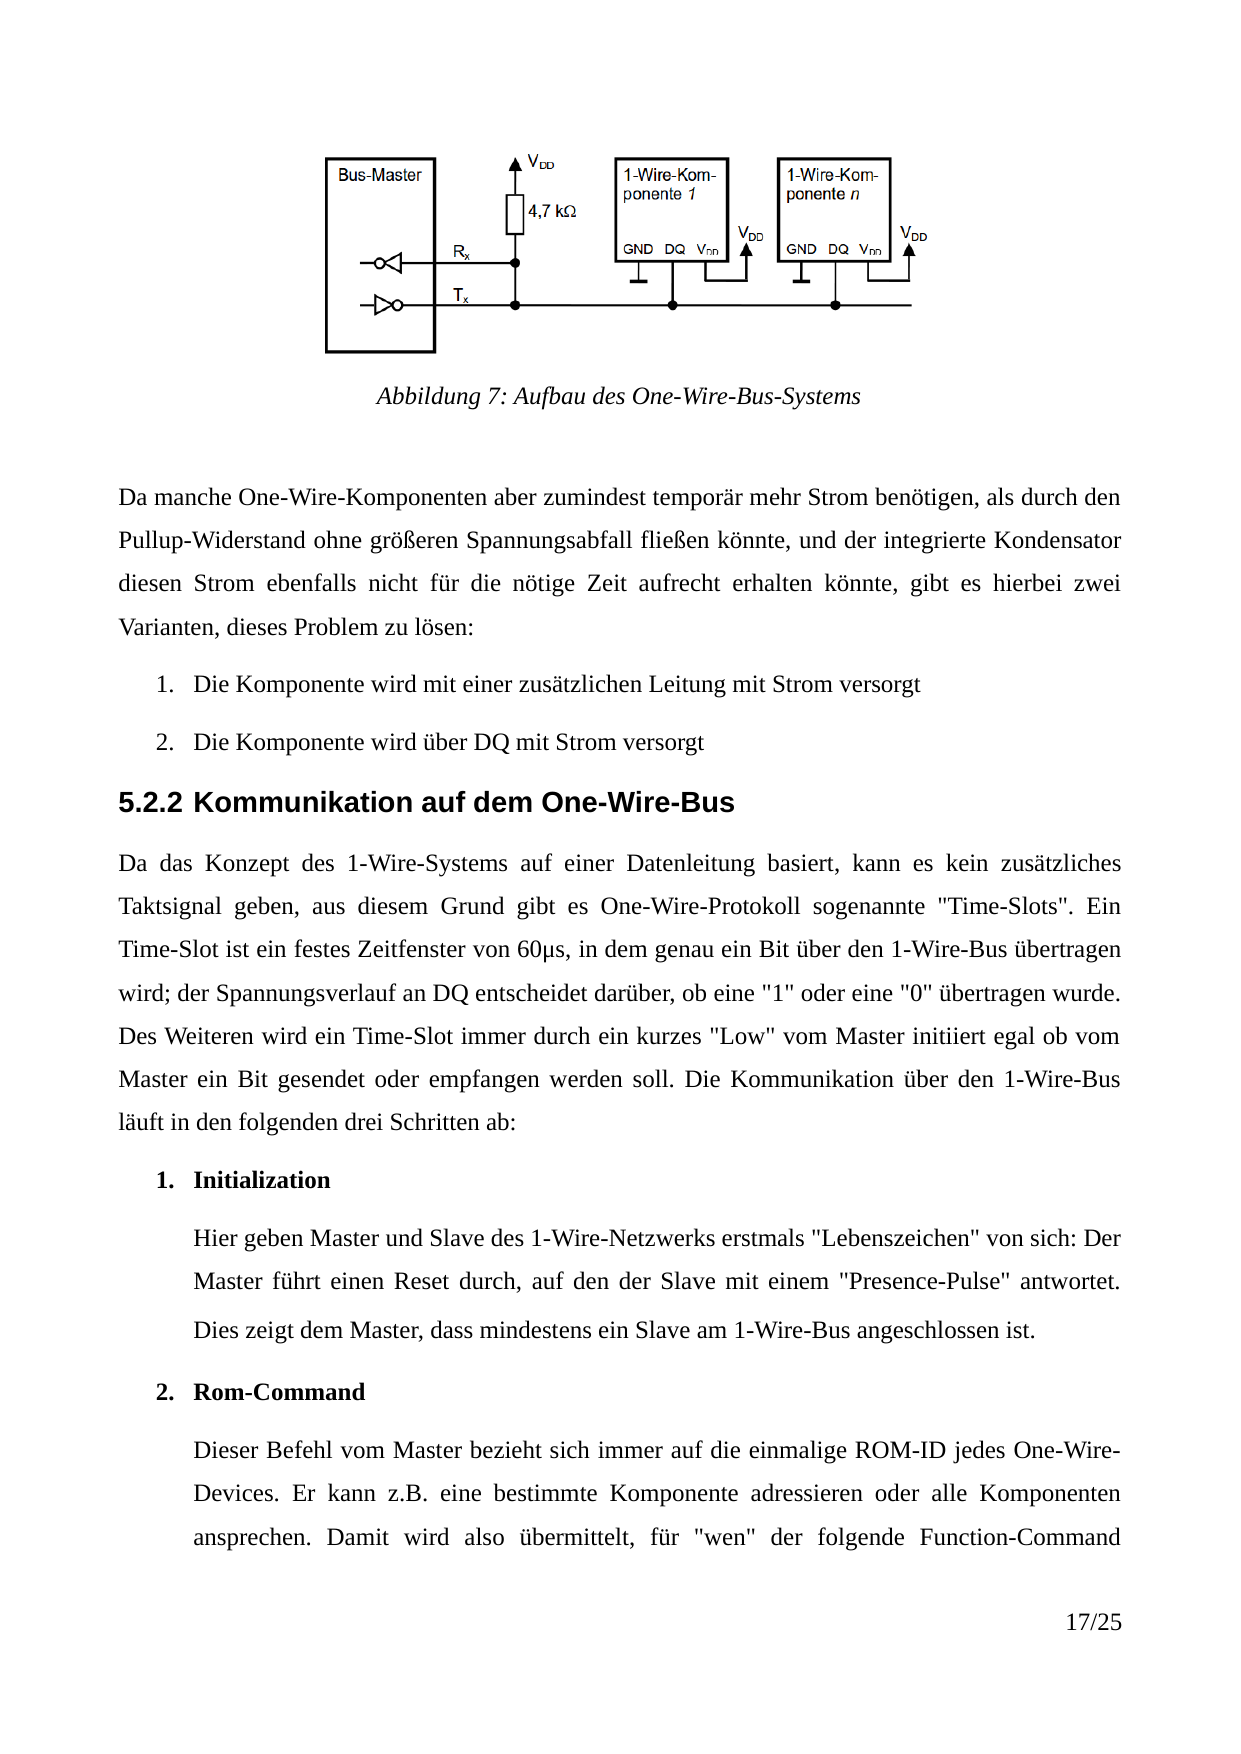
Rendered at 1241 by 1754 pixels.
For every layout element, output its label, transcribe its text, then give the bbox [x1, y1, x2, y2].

list Initialization [156, 1165, 1122, 1194]
list Dieser Befehl vom Master bezieht sich immer auf die einmalige ROM-ID jedes One-Wire-Devices. Er kann z.B. eine bestimmte Komponente adressieren oder alle Komponenten ansprechen. Damit wird also übermittelt, für "wen" der folgende Function-Command [156, 1435, 1122, 1550]
list Hier geben Master und Slave des 1-Wire-Netzwerks erstmals "Lebenszeichen" von sich: Der Master führt einen Reset durch, auf den der Slave mit einem "Presence-Pulse" antwortet. Dies zeigt dem Master, dass mindestens ein Slave am 1-Wire-Bus angeschlossen ist. [156, 1223, 1122, 1346]
list Die Komponente wird mit einer zusätzlichen Leitung mit Strom versorgt [156, 669, 1122, 698]
picture [299, 130, 941, 367]
text Da manche One-Wire-Komponenten aber zumindest temporär mehr Strom benötigen, als durch den Pullup-Widerstand ohne größeren Spannungsabfall fließen könnte, und der integrierte Kondensator diesen Strom ebenfalls nicht für die nötige Zeit aufrecht erhalten könnte, gibt es hierbei zwei Varianten, dieses Problem zu lösen: [118, 482, 1122, 640]
list Rom-Command [156, 1377, 1122, 1406]
subtitle Kommunikation auf dem One-Wire-Bus [118, 785, 1122, 819]
list Die Komponente wird über DQ mit Strom versorgt [156, 727, 1122, 756]
text Da das Konzept des 1-Wire-Systems auf einer Datenleitung basiert, kann es kein zusätzliches Taktsignal geben, aus diesem Grund gibt es One-Wire-Protokoll sogenannte "Time-Slots". Ein Time-Slot ist ein festes Zeitfenster von 60μs, in dem genau ein Bit über den 1-Wire-Bus übertragen wird; der Spannungsverlauf an DQ entscheidet darüber, ob eine "1" oder eine "0" übertragen wurde. Des Weiteren wird ein Time-Slot immer durch ein kurzes "Low" vom Master initiiert egal ob vom Master ein Bit gesendet oder empfangen werden soll. Die Kommunikation über den 1-Wire-Bus läuft in den folgenden drei Schritten ab: [118, 848, 1122, 1136]
text Abbildung 7: Aufbau des One-Wire-Bus-Systems [135, 367, 1105, 410]
